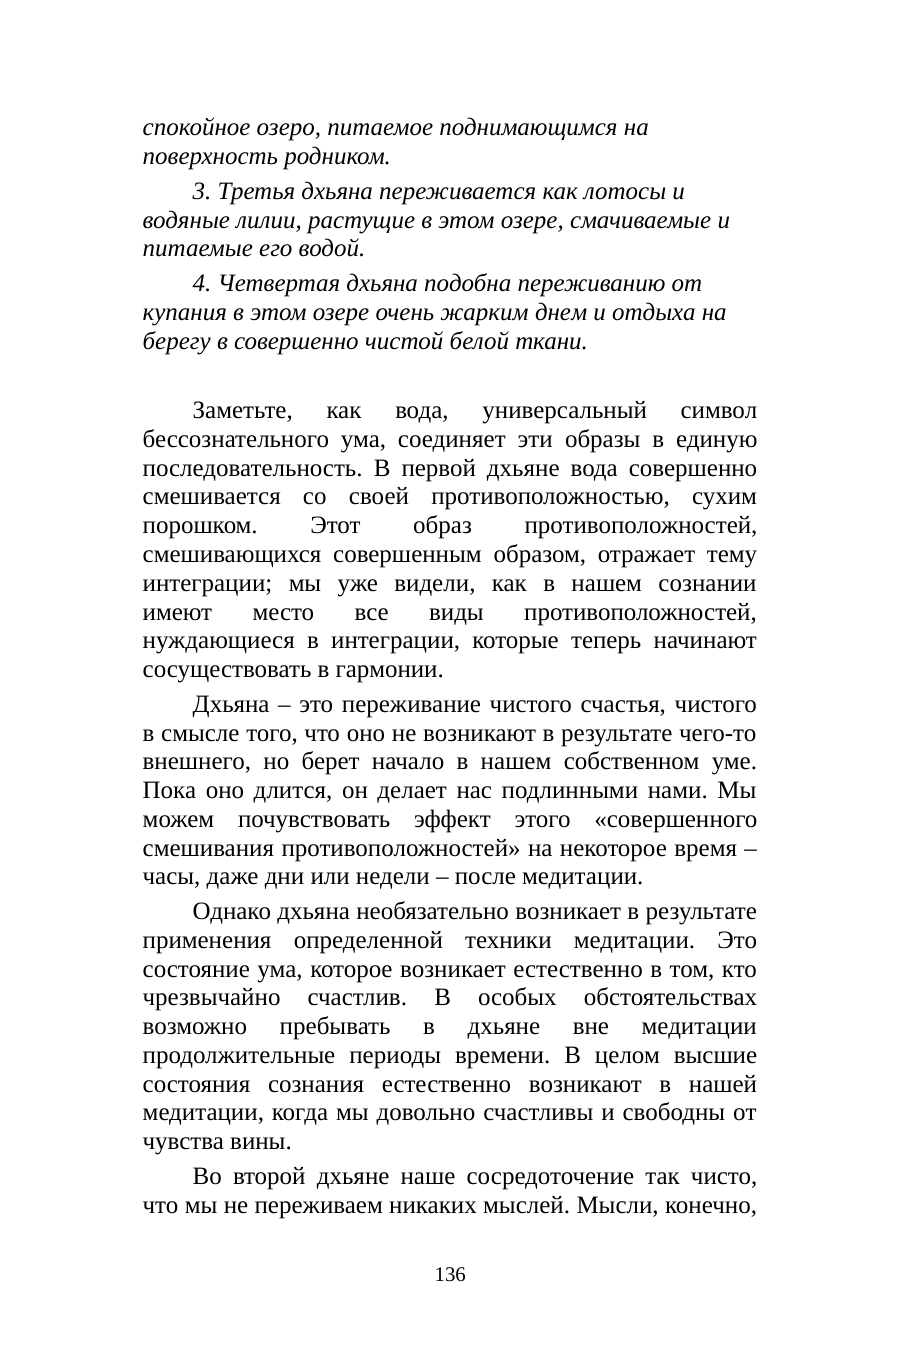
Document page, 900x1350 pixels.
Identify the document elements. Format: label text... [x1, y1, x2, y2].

text Заметьте, как вода, универсальный символ бессознательного ума, соединяет эти образы в единую последовательность. В первой дхьяне вода совершенно смешивается со своей противоположностью, сухим порошком. Этот образ противоположностей, смешивающихся совершенным образом, отражает тему интеграции; мы уже видели, как в нашем сознании имеют место все виды противоположностей, нуждающиеся в интеграции, которые теперь начинают сосуществовать в гармонии. [142, 395, 757, 683]
text 4. Четвертая дхьяна подобна переживанию от купания в этом озере очень жарким днем и отдыха на берегу в совершенно чистой белой ткани. [142, 268, 757, 354]
text 3. Третья дхьяна переживается как лотосы и водяные лилии, растущие в этом озере, смачиваемые и питаемые его водой. [142, 176, 757, 262]
text Дхьяна – это переживание чистого счастья, чистого в смысле того, что оно не возникают в результате чего-то внешнего, но берет начало в нашем собственном уме. Пока оно длится, он делает нас подлинными нами. Мы можем почувствовать эффект этого «совершенного смешивания противоположностей» на некоторое время – часы, даже дни или недели – после медитации. [142, 689, 757, 890]
text Во второй дхьяне наше сосредоточение так чисто, что мы не переживаем никаких мыслей. Мысли, конечно, [142, 1161, 757, 1218]
text спокойное озеро, питаемое поднимающимся на поверхность родником. [142, 112, 757, 170]
text Однако дхьяна необязательно возникает в результате применения определенной техники медитации. Это состояние ума, которое возникает естественно в том, кто чрезвычайно счастлив. В особых обстоятельствах возможно пребывать в дхьяне вне медитации продолжительные периоды времени. В целом высшие состояния сознания естественно возникают в нашей медитации, когда мы довольно счастливы и свободны от чувства вины. [142, 896, 757, 1155]
